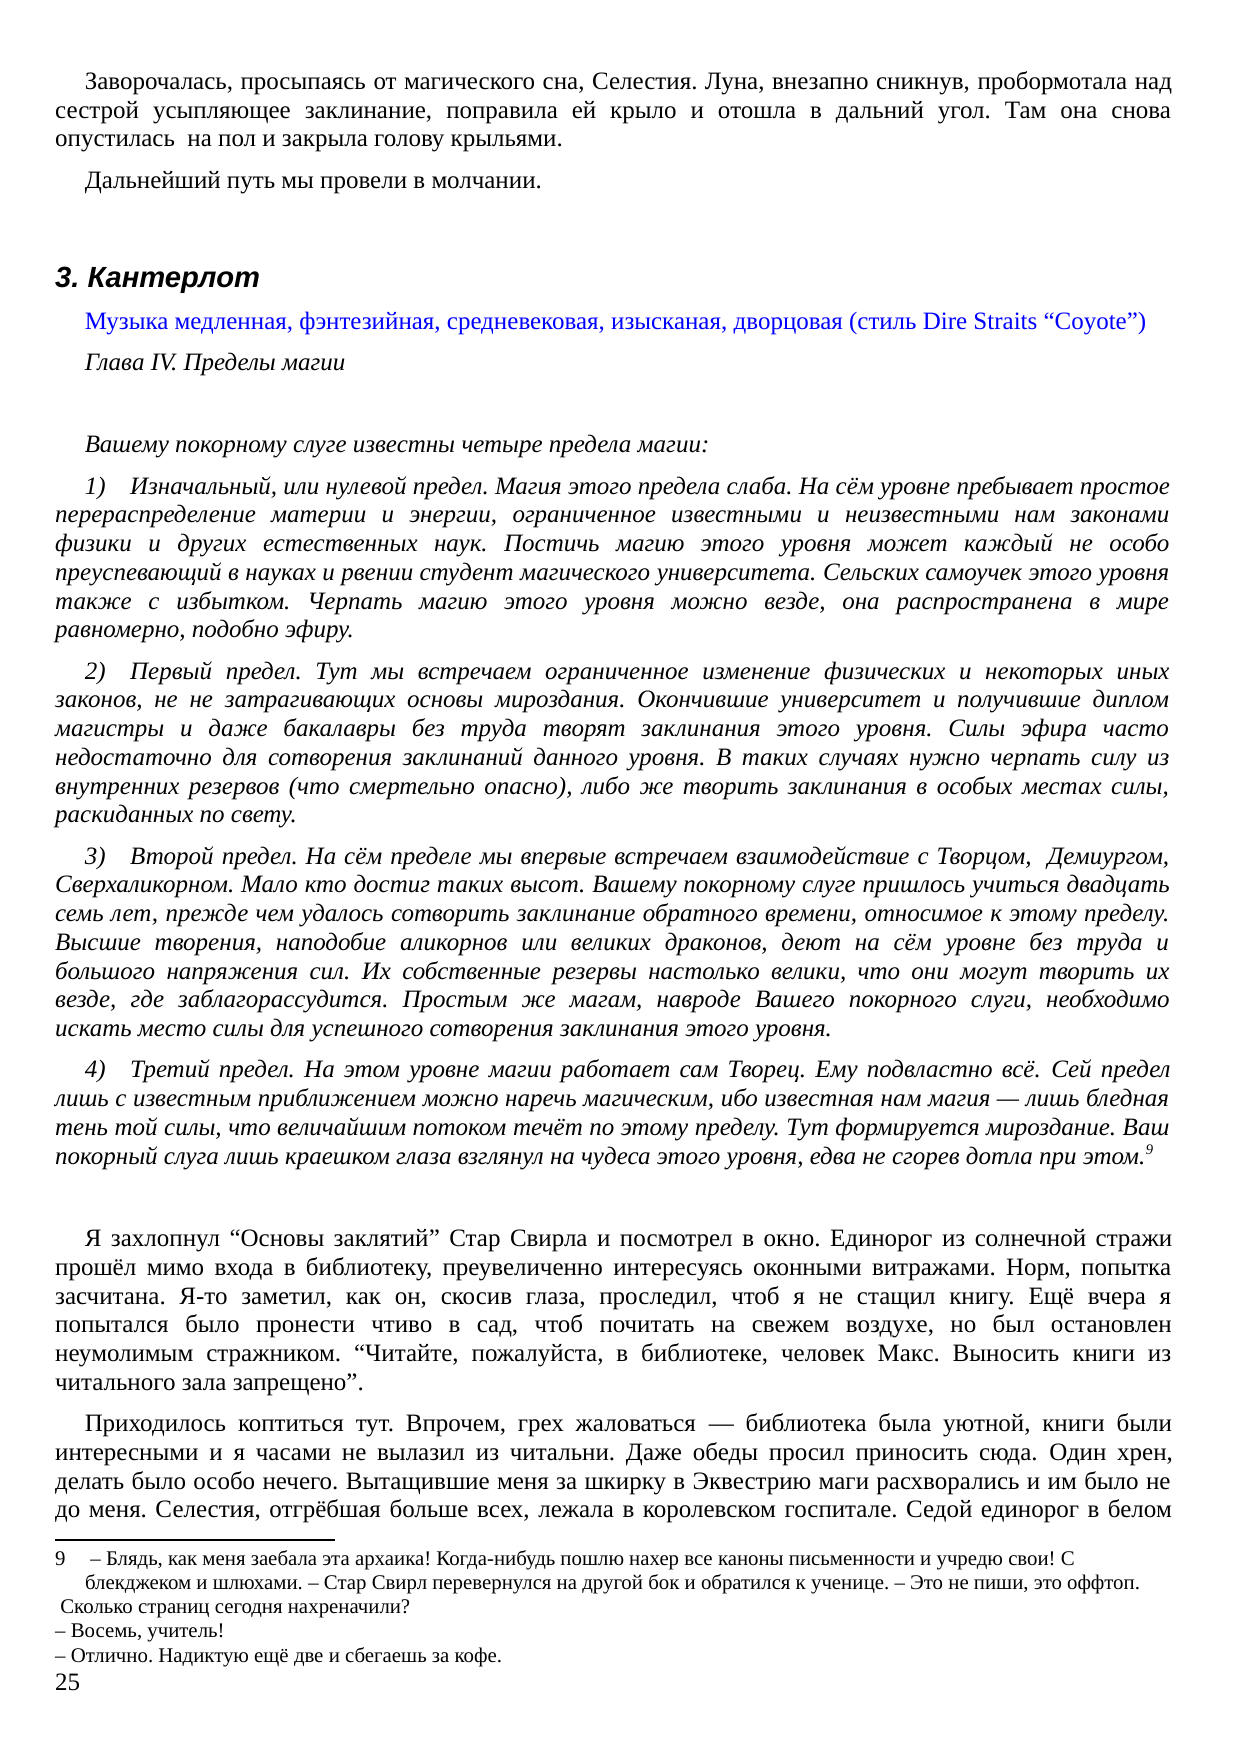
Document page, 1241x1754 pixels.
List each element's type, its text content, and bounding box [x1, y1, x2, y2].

text Дальнейший путь мы провели в молчании. [55, 165, 1173, 193]
text Глава IV. Пределы магии [55, 347, 1173, 376]
list Изначальный, или нулевой предел. Магия этого предела слаба. На сём уровне пребывает простое перераспределение материи и энергии, ограниченное известными и неизвестными нам законами физики и других естественных наук. Постичь магию этого уровня может каждый не особо преуспевающий в науках и рвении студент магического университета. Сельских самоучек этого уровня также с избытком. Черпать магию этого уровня можно везде, она распространена в мире равномерно, подобно эфиру. [55, 471, 1173, 643]
list – Отлично. Надиктую ещё две и сбегаешь за кофе. [55, 1642, 1173, 1667]
text Вашему покорному слуге известны четыре предела магии: [55, 429, 1173, 458]
subtitle 3. Кантерлот [55, 260, 1173, 293]
text Заворочалась, просыпаясь от магического сна, Селестия. Луна, внезапно сникнув, пробормотала над сестрой усыпляющее заклинание, поправила ей крыло и отошла в дальний угол. Там она снова опустилась на пол и закрыла голову крыльями. [55, 66, 1173, 152]
text Музыка медленная, фэнтезийная, средневековая, изысканая, дворцовая (стиль Dire Straits “Coyote”) [55, 306, 1173, 334]
list – Блядь, как меня заебала эта архаика! Когда-нибудь пошлю нахер все каноны письменности и учредю свои! С блекджеком и шлюхами. – Стар Свирл перевернулся на другой бок и обратился к ученице. – Это не пиши, это оффтоп. [55, 1546, 1173, 1594]
list – Восемь, учитель! [55, 1618, 1173, 1642]
text Приходилось коптиться тут. Впрочем, грех жаловаться — библиотека была уютной, книги были интересными и я часами не вылазил из читальни. Даже обеды просил приносить сюда. Один хрен, делать было особо нечего. Вытащившие меня за шкирку в Эквестрию маги расхворались и им было не до меня. Селестия, отгрёбшая больше всех, лежала в королевском госпитале. Седой единорог в белом [55, 1408, 1173, 1523]
list Сколько страниц сегодня нахреначили? [55, 1594, 1173, 1618]
list Третий предел. На этом уровне магии работает сам Творец. Ему подвластно всё. Сей предел лишь с известным приближением можно наречь магическим, ибо известная нам магия — лишь бледная тень той силы, что величайшим потоком течёт по этому пределу. Тут формируется мироздание. Ваш покорный слуга лишь краешком глаза взглянул на чудеса этого уровня, едва не сгорев дотла при этом. [55, 1054, 1173, 1169]
list Второй предел. На сём пределе мы впервые встречаем взаимодействие с Творцом, Демиургом, Сверхаликорном. Мало кто достиг таких высот. Вашему покорному слуге пришлось учиться двадцать семь лет, прежде чем удалось сотворить заклинание обратного времени, относимое к этому пределу. Высшие творения, наподобие аликорнов или великих драконов, деют на сём уровне без труда и большого напряжения сил. Их собственные резервы настолько велики, что они могут творить их везде, где заблагорассудится. Простым же магам, навроде Вашего покорного слуги, необходимо искать место силы для успешного сотворения заклинания этого уровня. [55, 841, 1173, 1042]
text Я захлопнул “Основы заклятий” Стар Свирла и посмотрел в окно. Единорог из солнечной стражи прошёл мимо входа в библиотеку, преувеличенно интересуясь оконными витражами. Норм, попытка засчитана. Я-то заметил, как он, скосив глаза, проследил, чтоб я не стащил книгу. Ещё вчера я попытался было пронести чтиво в сад, чтоб почитать на свежем воздухе, но был остановлен неумолимым стражником. “Читайте, пожалуйста, в библиотеке, человек Макс. Выносить книги из читального зала запрещено”. [55, 1223, 1173, 1396]
list Первый предел. Тут мы встречаем ограниченное изменение физических и некоторых иных законов, не не затрагивающих основы мироздания. Окончившие университет и получившие диплом магистры и даже бакалавры без труда творят заклинания этого уровня. Силы эфира часто недостаточно для сотворения заклинаний данного уровня. В таких случаях нужно черпать силу из внутренних резервов (что смертельно опасно), либо же творить заклинания в особых местах силы, раскиданных по свету. [55, 656, 1173, 828]
